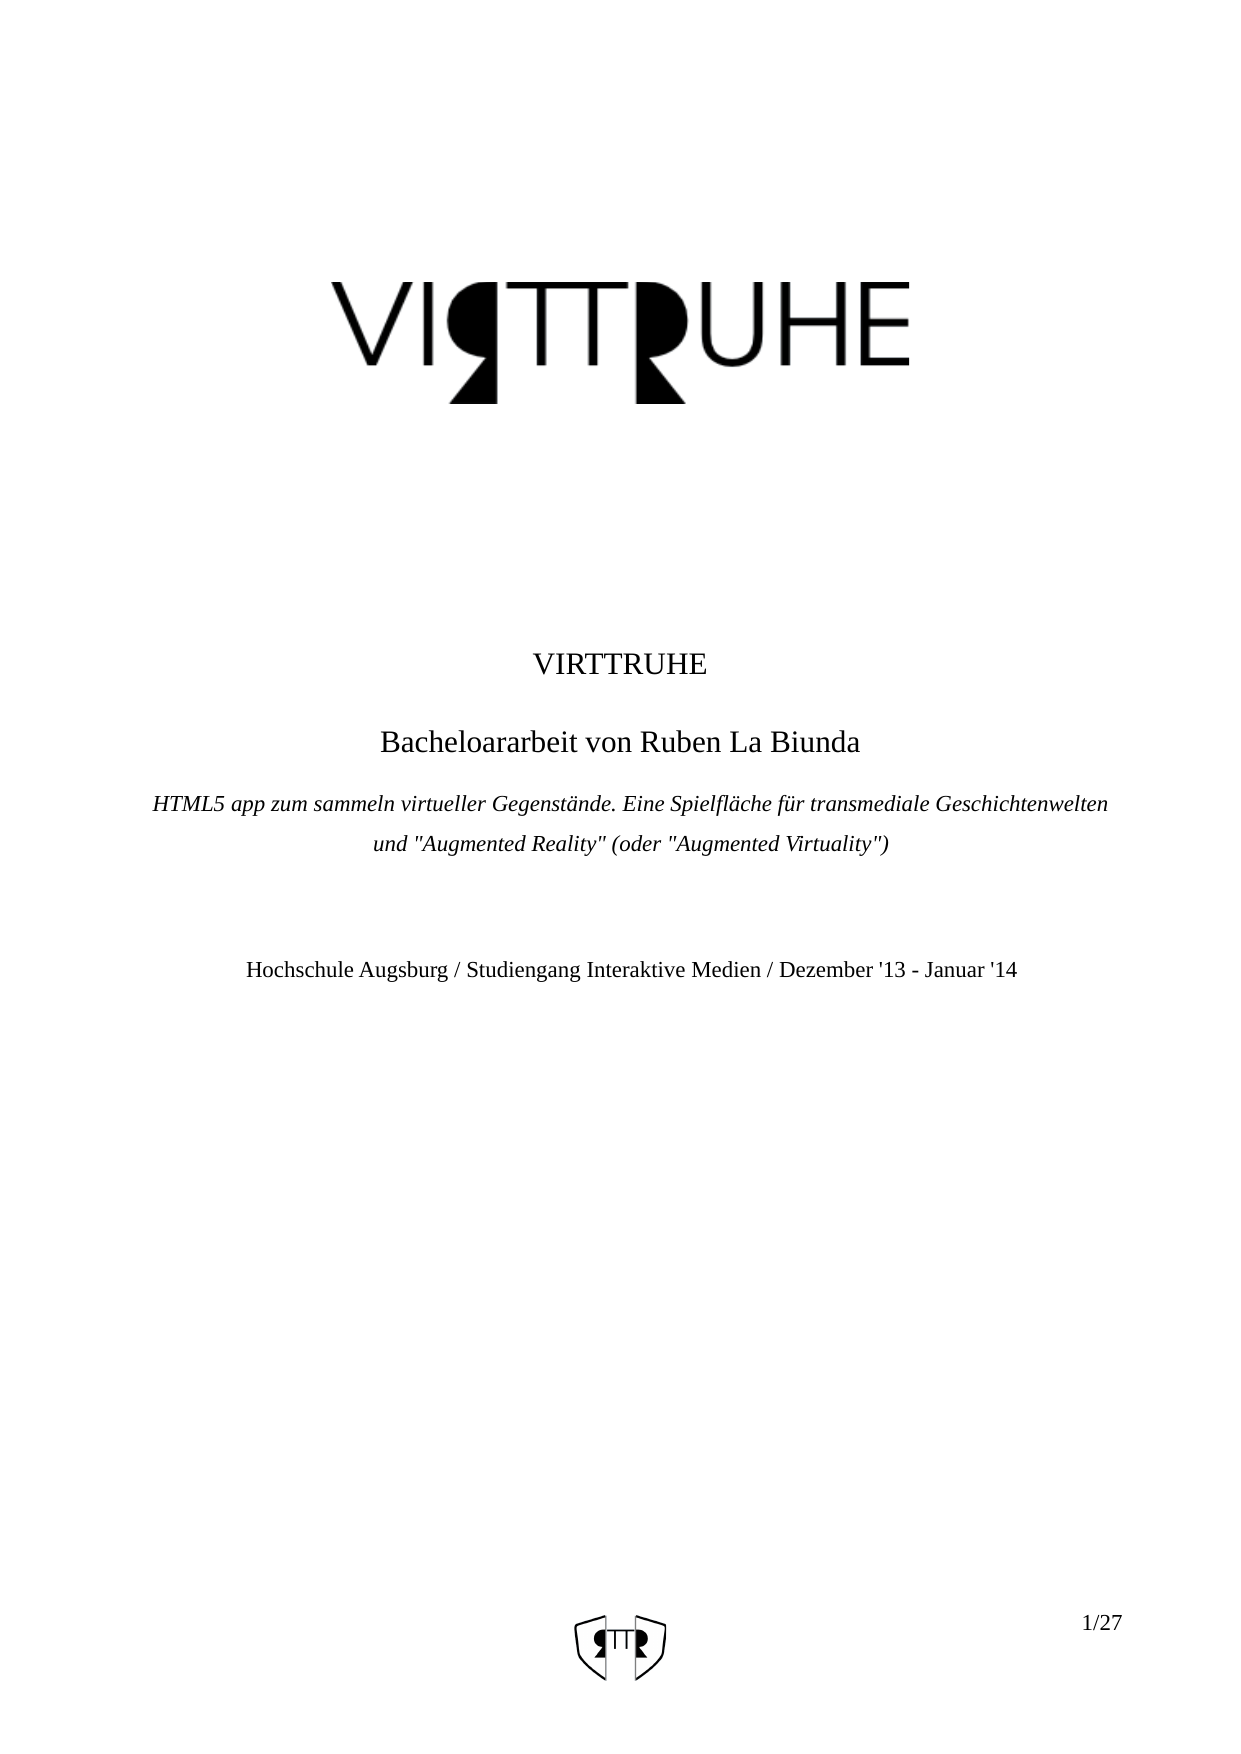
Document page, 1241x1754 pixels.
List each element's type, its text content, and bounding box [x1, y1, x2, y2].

picture [574, 1615, 667, 1681]
subtitle Bacheloararbeit von Ruben La Biunda [118, 724, 1122, 760]
text HTML5 app zum sammeln virtueller Gegenstände. Eine Spielfläche für transmediale Geschichtenwelten und "Augmented Reality" (oder "Augmented Virtuality") [142, 790, 1122, 856]
picture [331, 282, 910, 404]
subtitle VIRTTRUHE [118, 645, 1122, 681]
text Hochschule Augsburg / Studiengang Interaktive Medien / Dezember '13 - Januar '14 [142, 956, 1122, 982]
